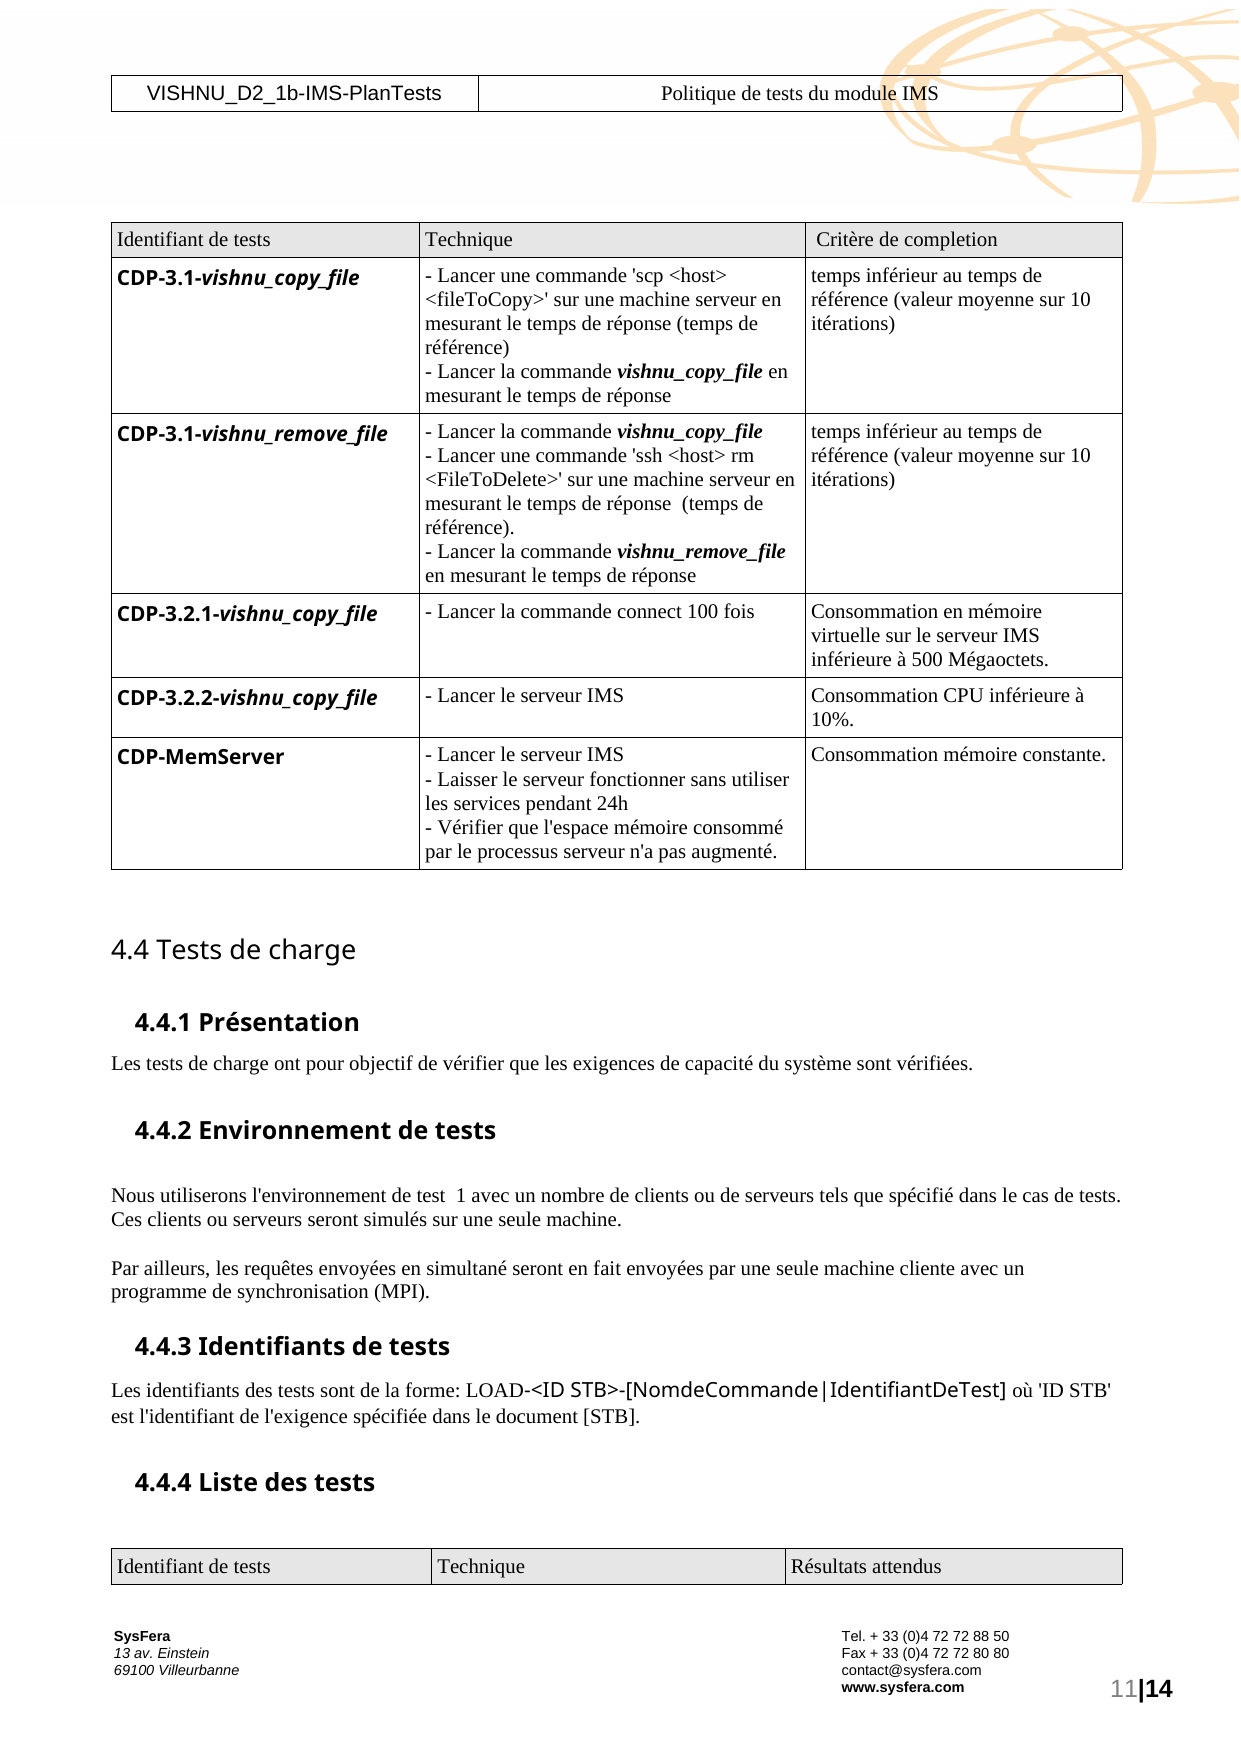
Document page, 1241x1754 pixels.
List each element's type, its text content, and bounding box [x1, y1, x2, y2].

subtitle Identifiants de tests [134, 1328, 1122, 1363]
table_header Résultats attendus [786, 1549, 1122, 1584]
table_cell temps inférieur au temps de référence (valeur moyenne sur 10 itérations) [806, 414, 1122, 593]
table_cell Consommation en mémoire virtuelle sur le serveur IMS inférieure à 500 Mégaoctets. [806, 594, 1122, 677]
table_cell temps inférieur au temps de référence (valeur moyenne sur 10 itérations) [806, 258, 1122, 413]
text Les identifiants des tests sont de la forme: LOAD-<ID STB>-[NomdeCommande|IdentifiantDeTest] où 'ID STB' est l'identifiant de l'exigence spécifiée dans le document [STB]. [111, 1375, 1122, 1428]
table_cell CDP-3.2.1-vishnu_copy_file [112, 594, 419, 677]
table_cell - Lancer le serveur IMS [420, 678, 805, 737]
table_cell - Lancer la commande connect 100 fois [420, 594, 805, 677]
table_cell CDP-MemServer [112, 738, 419, 868]
table_cell CDP-3.1-vishnu_remove_file [112, 414, 419, 593]
table_header Technique [432, 1549, 785, 1584]
text Nous utiliserons l'environnement de test 1 avec un nombre de clients ou de serveurs tels que spécifié dans le cas de tests. Ces clients ou serveurs seront simulés sur une seule machine. [111, 1183, 1122, 1231]
table_cell CDP-3.1-vishnu_copy_file [112, 258, 419, 413]
subtitle Environnement de tests [134, 1113, 1122, 1147]
table_cell - Lancer le serveur IMS - Laisser le serveur fonctionner sans utiliser les services pendant 24h - Vérifier que l'espace mémoire consommé par le processus serveur n'a pas augmenté. [420, 738, 805, 868]
table_cell - Lancer la commande vishnu_copy_file - Lancer une commande 'ssh <host> rm <FileToDelete>' sur une machine serveur en mesurant le temps de réponse (temps de référence). - Lancer la commande vishnu_remove_file en mesurant le temps de réponse [420, 414, 805, 593]
table_cell - Lancer une commande 'scp <host> <fileToCopy>' sur une machine serveur en mesurant le temps de réponse (temps de référence) - Lancer la commande vishnu_copy_file en mesurant le temps de réponse [420, 258, 805, 413]
subtitle Tests de charge [111, 930, 1122, 967]
table_cell Consommation CPU inférieure à 10%. [806, 678, 1122, 737]
table_header Technique [420, 223, 805, 257]
table_cell Consommation mémoire constante. [806, 738, 1122, 868]
table_header Critère de completion [806, 223, 1122, 257]
text Par ailleurs, les requêtes envoyées en simultané seront en fait envoyées par une seule machine cliente avec un programme de synchronisation (MPI). [111, 1255, 1122, 1303]
table_header Identifiant de tests [112, 1549, 431, 1584]
picture [1, 9, 1239, 204]
table_header Identifiant de tests [112, 223, 419, 257]
table_cell CDP-3.2.2-vishnu_copy_file [112, 678, 419, 737]
subtitle Liste des tests [134, 1465, 1122, 1499]
text Les tests de charge ont pour objectif de vérifier que les exigences de capacité du système sont vérifiées. [111, 1051, 1122, 1075]
subtitle Présentation [134, 1004, 1122, 1038]
